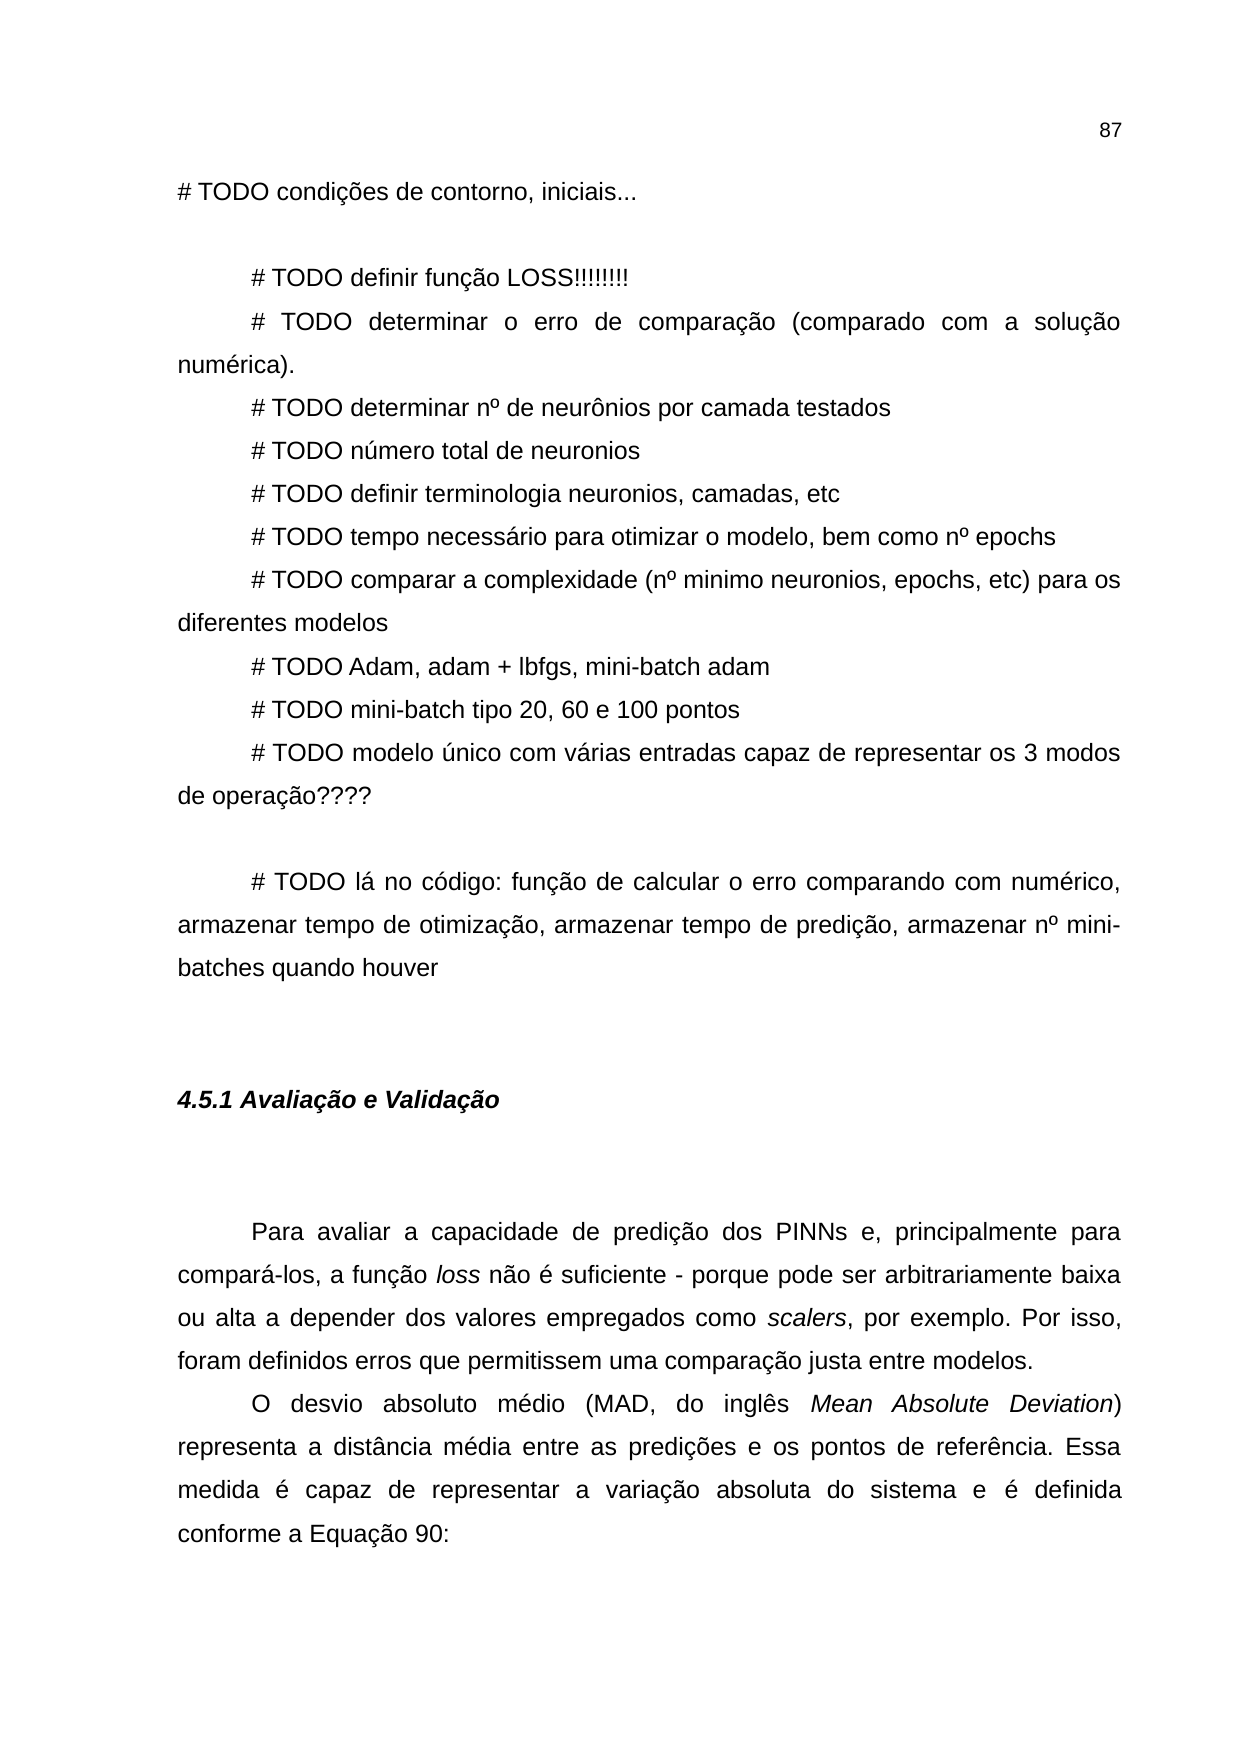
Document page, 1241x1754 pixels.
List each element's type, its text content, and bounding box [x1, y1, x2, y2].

text # TODO modelo único com várias entradas capaz de representar os 3 modos de operação???? [177, 738, 1122, 809]
text # TODO determinar nº de neurônios por camada testados [177, 393, 1122, 421]
text # TODO definir terminologia neuronios, camadas, etc [177, 479, 1122, 508]
text # TODO definir função LOSS!!!!!!!! [177, 263, 1122, 292]
text # TODO comparar a complexidade (nº minimo neuronios, epochs, etc) para os diferentes modelos [177, 565, 1122, 637]
text # TODO tempo necessário para otimizar o modelo, bem como nº epochs [177, 522, 1122, 551]
text # TODO número total de neuronios [177, 436, 1122, 464]
subtitle Avaliação e Validação [177, 1085, 1122, 1114]
text # TODO mini-batch tipo 20, 60 e 100 pontos [177, 694, 1122, 723]
text # TODO condições de contorno, iniciais... [177, 177, 1122, 206]
text Para avaliar a capacidade de predição dos PINNs e, principalmente para compará-los, a função loss não é suficiente - porque pode ser arbitrariamente baixa ou alta a depender dos valores empregados como scalers, por exemplo. Por isso, foram definidos erros que permitissem uma comparação justa entre modelos. [177, 1217, 1122, 1375]
text # TODO lá no código: função de calcular o erro comparando com numérico, armazenar tempo de otimização, armazenar tempo de predição, armazenar nº mini-batches quando houver [177, 867, 1122, 982]
text # TODO determinar o erro de comparação (comparado com a solução numérica). [177, 306, 1122, 378]
text # TODO Adam, adam + lbfgs, mini-batch adam [177, 651, 1122, 680]
text O desvio absoluto médio (MAD, do inglês Mean Absolute Deviation) representa a distância média entre as predições e os pontos de referência. Essa medida é capaz de representar a variação absoluta do sistema e é definida conforme a Equação 90: [177, 1389, 1122, 1547]
